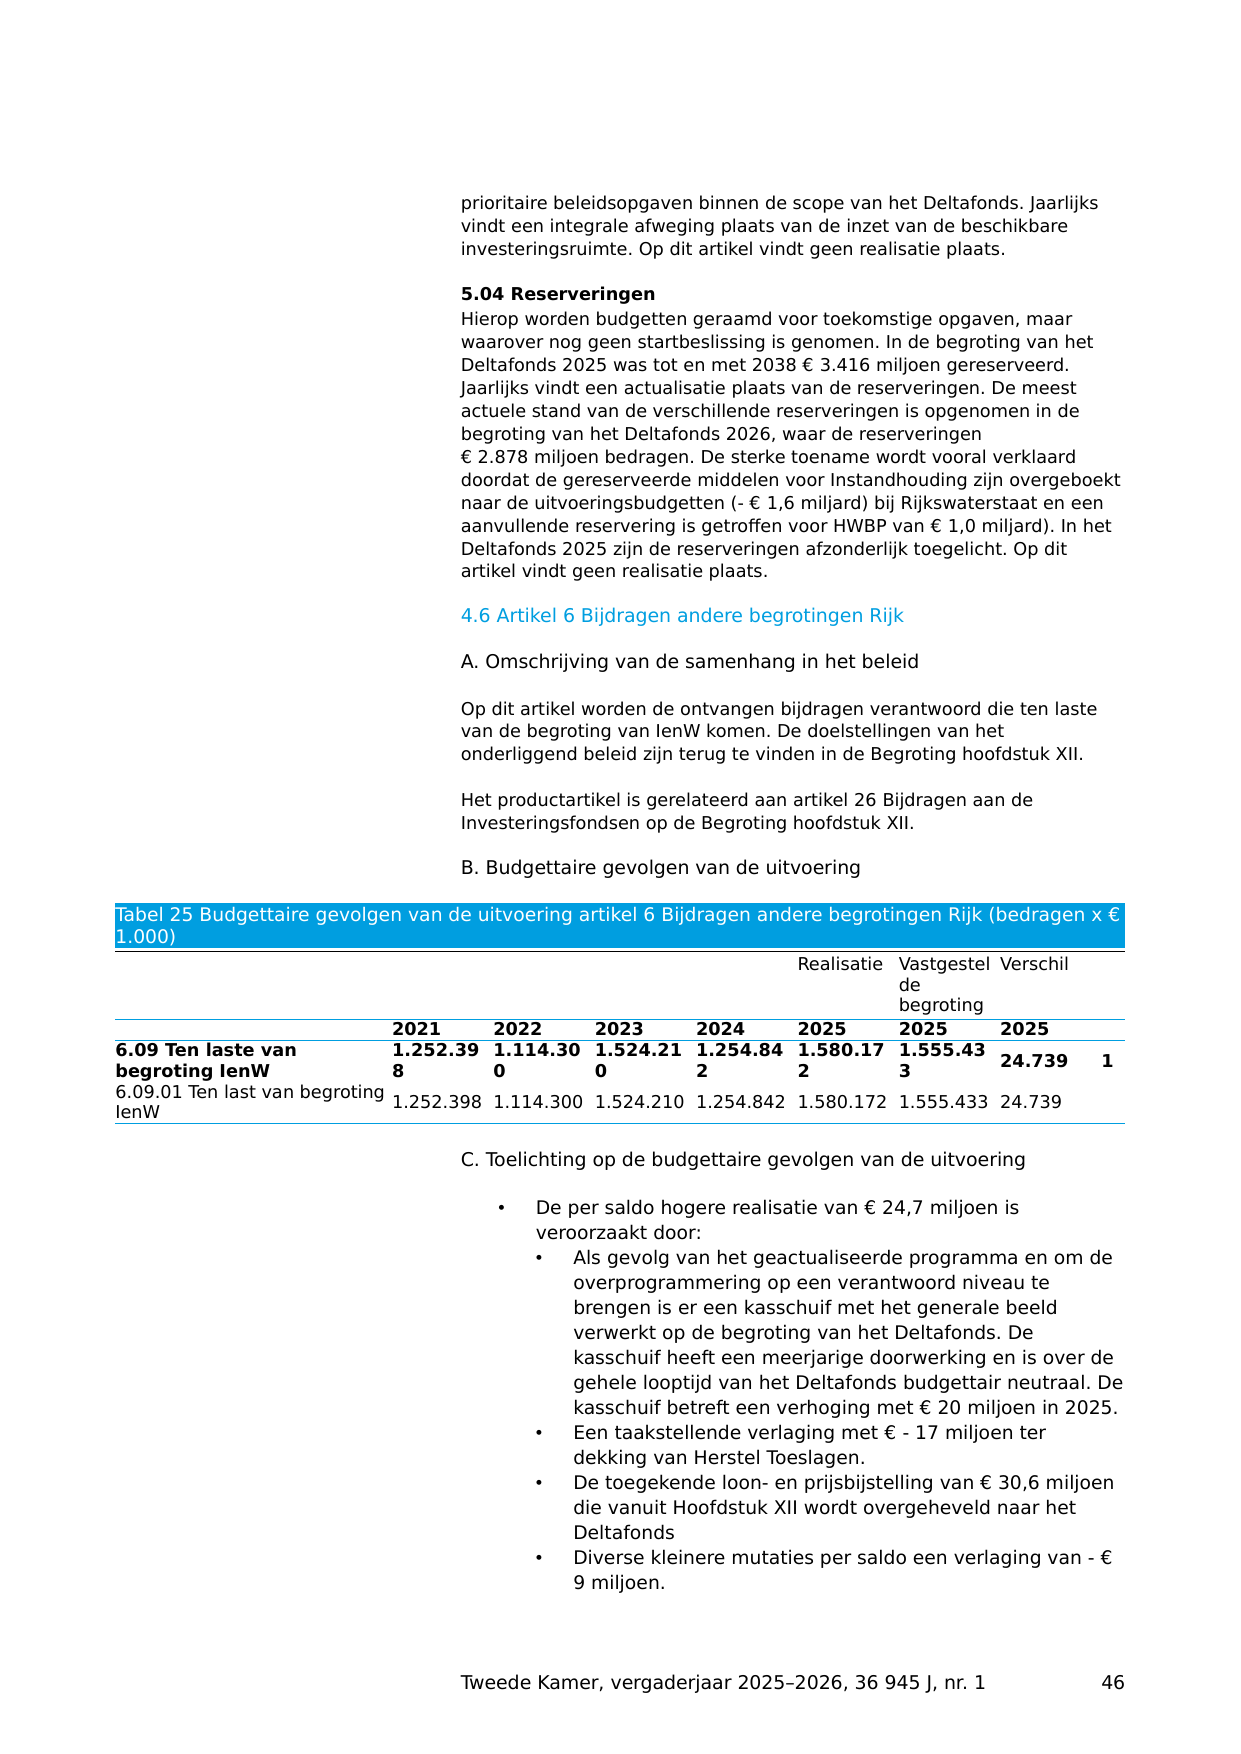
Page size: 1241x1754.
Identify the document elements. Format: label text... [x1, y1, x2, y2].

table_cell 2022 [490, 1020, 592, 1040]
table_cell [693, 952, 794, 1019]
list Als gevolg van het geactualiseerde programma en om de overprogrammering op een verantwoord niveau te brengen is er een kasschuif met het generale beeld verwerkt op de begroting van het Deltafonds. De kasschuif heeft een meerjarige doorwerking en is over de gehele looptijd van het Deltafonds budgettair neutraal. De kasschuif betreft een verhoging met € 20 miljoen in 2025. [536, 1244, 1125, 1419]
list Een taakstellende verlaging met € - 17 miljoen ter dekking van Herstel Toeslagen. [536, 1419, 1125, 1469]
table_cell Vastgestelde begroting [896, 952, 997, 1019]
table_cell 1.252.398 [389, 1082, 490, 1123]
table_cell 6.09.01 Ten last van begroting IenW [115, 1082, 389, 1123]
table_cell [1098, 1020, 1125, 1040]
text prioritaire beleidsopgaven binnen de scope van het Deltafonds. Jaarlijks vindt een integrale afweging plaats van de inzet van de beschikbare investeringsruimte. Op dit artikel vindt geen realisatie plaats. [461, 191, 1125, 259]
table_cell 1.555.433 [896, 1041, 997, 1082]
table_cell [389, 952, 490, 1019]
table_cell 1.252.398 [389, 1041, 490, 1082]
table_cell 2025 [794, 1020, 896, 1040]
table_cell 1 [1098, 1041, 1125, 1082]
table_cell 1.580.172 [794, 1082, 896, 1123]
table_cell [115, 952, 389, 1019]
table_cell 1.254.842 [693, 1082, 794, 1123]
table_cell 6.09 Ten laste van begroting IenW [115, 1041, 389, 1082]
table_cell 1.114.300 [490, 1082, 592, 1123]
table_cell [490, 952, 592, 1019]
table_cell Realisatie [794, 952, 896, 1019]
table_cell 1.555.433 [896, 1082, 997, 1123]
table_cell [1098, 952, 1125, 1019]
table_cell 2023 [592, 1020, 693, 1040]
text Het productartikel is gerelateerd aan artikel 26 Bijdragen aan de Investeringsfondsen op de Begroting hoofdstuk XII. [461, 788, 1125, 834]
table_cell 24.739 [997, 1041, 1098, 1082]
title A. Omschrijving van de samenhang in het beleid [461, 651, 1125, 673]
table_cell 2024 [693, 1020, 794, 1040]
title 4.6 Artikel 6 Bijdragen andere begrotingen Rijk [461, 605, 1125, 627]
table_cell 1.580.172 [794, 1041, 896, 1082]
table_cell 1.114.300 [490, 1041, 592, 1082]
table_cell 24.739 [997, 1082, 1098, 1123]
table_cell [592, 952, 693, 1019]
table_cell 1.524.210 [592, 1041, 693, 1082]
table_cell 2025 [997, 1020, 1098, 1040]
list Diverse kleinere mutaties per saldo een verlaging van - € 9 miljoen. [536, 1544, 1125, 1594]
text Hierop worden budgetten geraamd voor toekomstige opgaven, maar waarover nog geen startbeslissing is genomen. In de begroting van het Deltafonds 2025 was tot en met 2038 € 3.416 miljoen gereserveerd. Jaarlijks vindt een actualisatie plaats van de reserveringen. De meest actuele stand van de verschillende reserveringen is opgenomen in de begroting van het Deltafonds 2026, waar de reserveringen € 2.878 miljoen bedragen. De sterke toename wordt vooral verklaard doordat de gereserveerde middelen voor Instandhouding zijn overgeboekt naar de uitvoeringsbudgetten (- € 1,6 miljard) bij Rijkswaterstaat en een aanvullende reservering is getroffen voor HWBP van € 1,0 miljard). In het Deltafonds 2025 zijn de reserveringen afzonderlijk toegelicht. Op dit artikel vindt geen realisatie plaats. [461, 307, 1125, 582]
text 5.04 Reserveringen [461, 282, 1125, 305]
text Op dit artikel worden de ontvangen bijdragen verantwoord die ten laste van de begroting van IenW komen. De doelstellingen van het onderliggend beleid zijn terug te vinden in de Begroting hoofdstuk XII. [461, 697, 1125, 765]
table_cell 2021 [389, 1020, 490, 1040]
table_cell 1.524.210 [592, 1082, 693, 1123]
title C. Toelichting op de budgettaire gevolgen van de uitvoering [461, 1148, 1125, 1170]
list De per saldo hogere realisatie van € 24,7 miljoen is veroorzaakt door: [498, 1194, 1125, 1244]
table_cell 1.254.842 [693, 1041, 794, 1082]
table_cell [115, 1020, 389, 1040]
table_cell 2025 [896, 1020, 997, 1040]
title B. Budgettaire gevolgen van de uitvoering [461, 857, 1125, 879]
list De toegekende loon- en prijsbijstelling van € 30,6 miljoen die vanuit Hoofdstuk XII wordt overgeheveld naar het Deltafonds [536, 1469, 1125, 1544]
table_cell Verschil [997, 952, 1098, 1019]
table_cell [1098, 1082, 1125, 1123]
